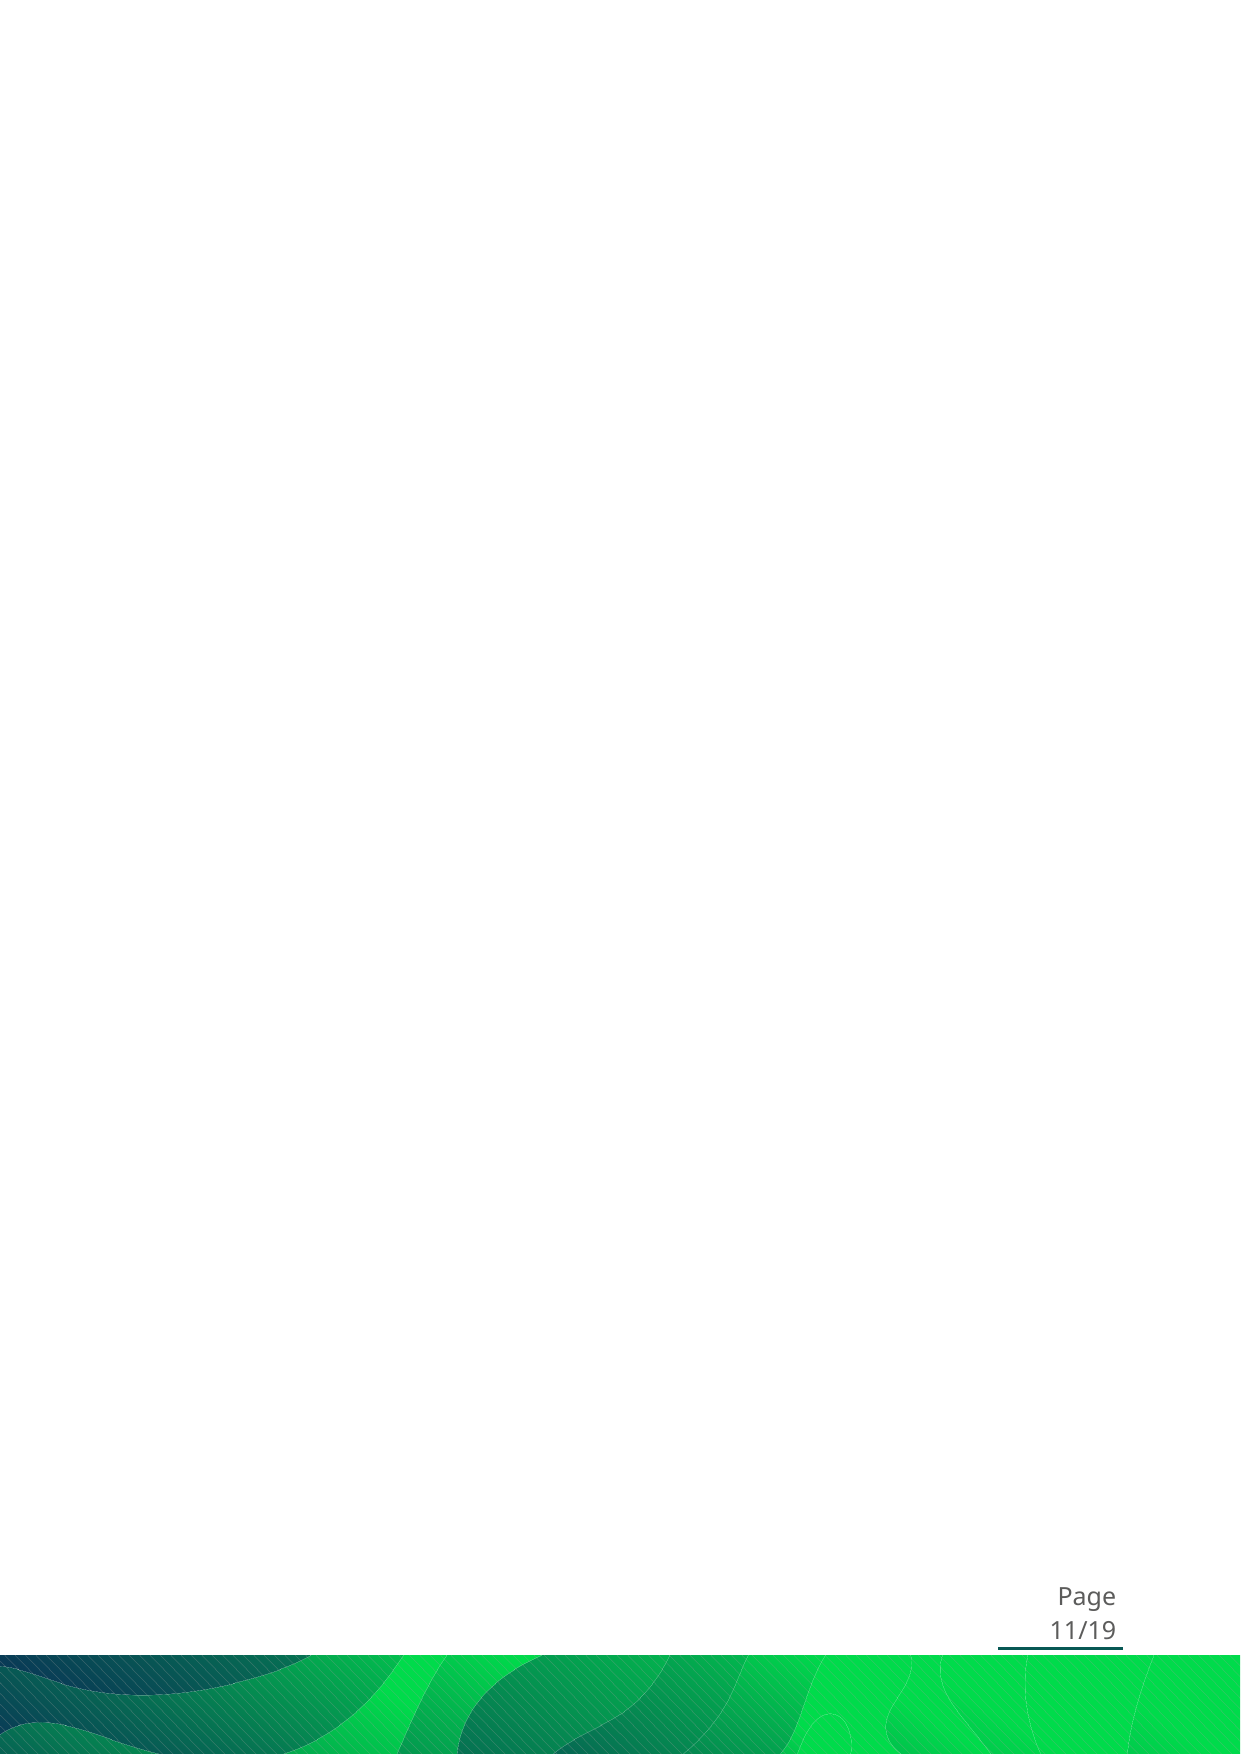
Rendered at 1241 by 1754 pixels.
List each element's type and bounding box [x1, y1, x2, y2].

picture [0, 1655, 1241, 1754]
